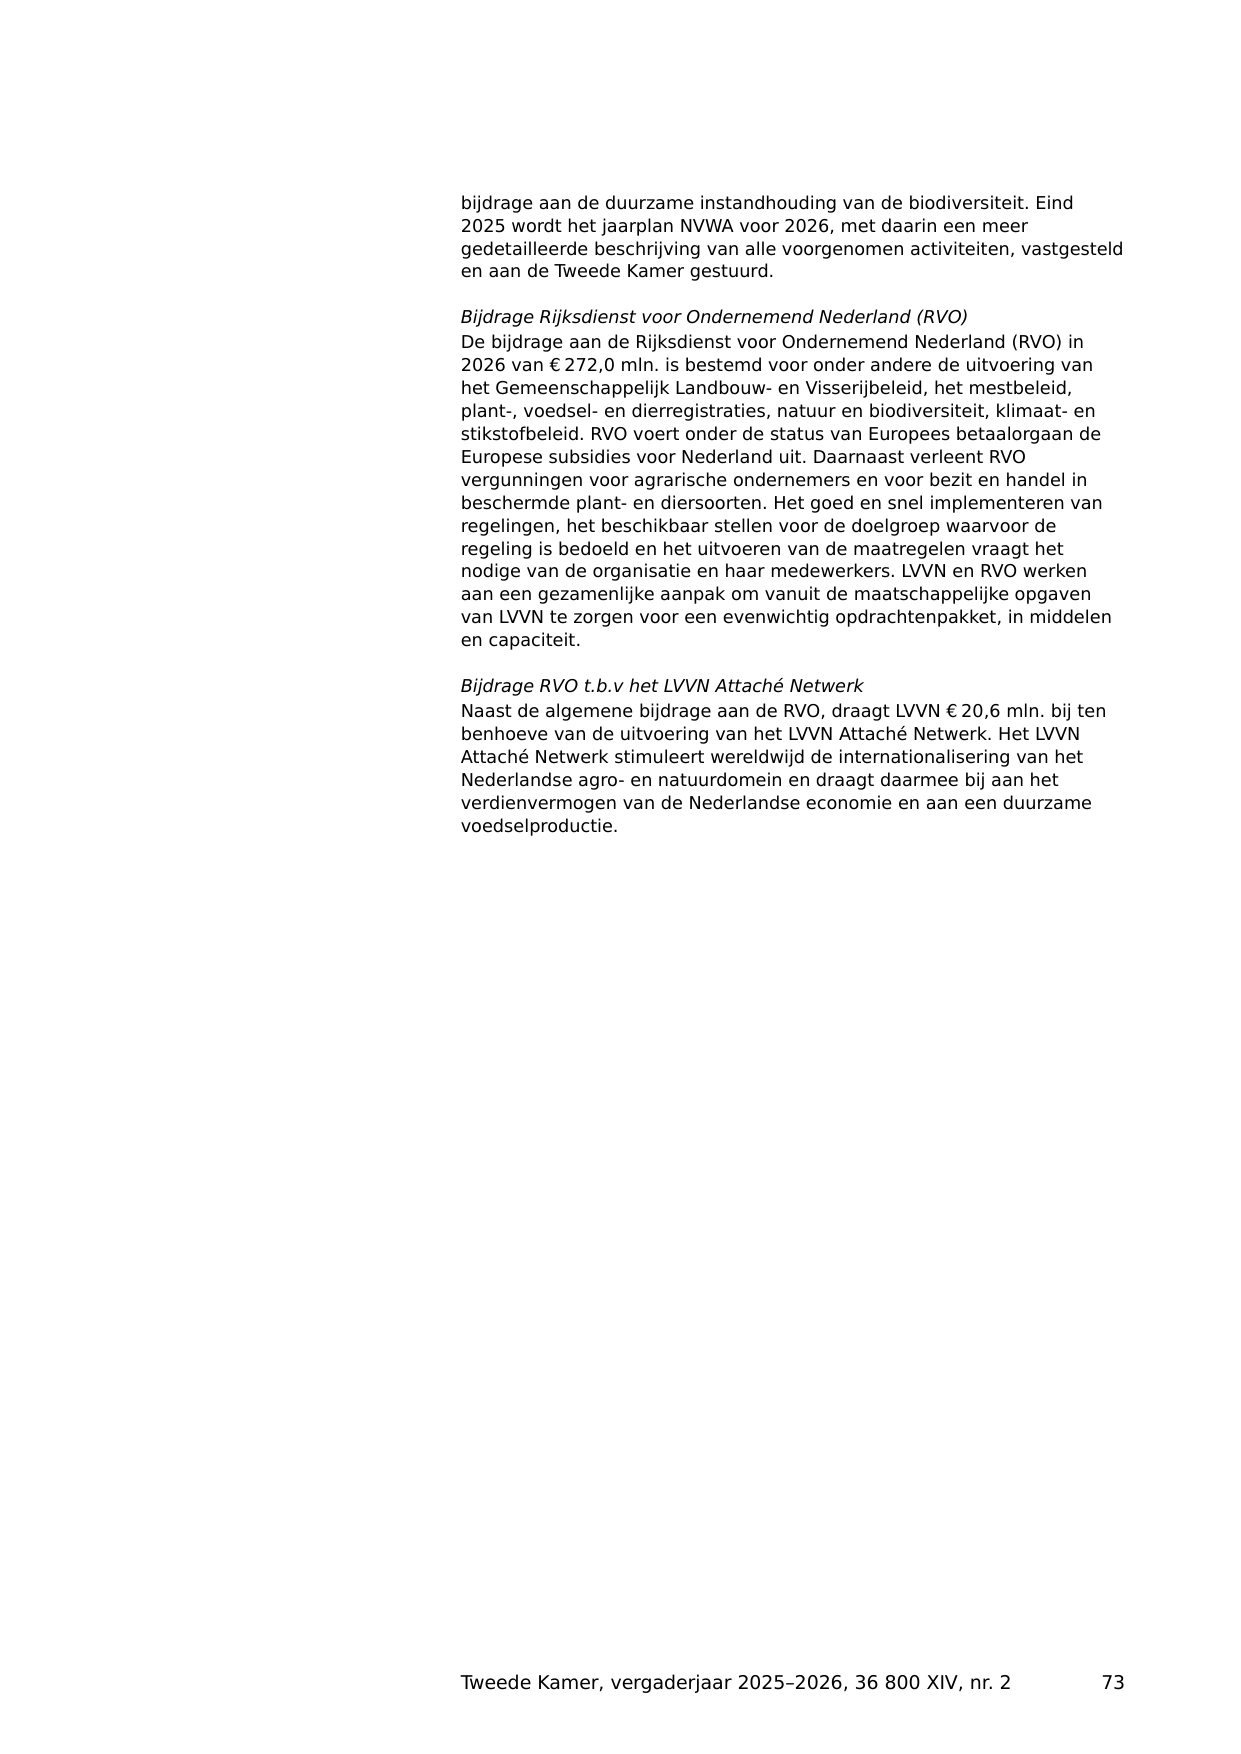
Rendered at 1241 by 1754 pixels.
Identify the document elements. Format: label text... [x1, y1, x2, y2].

text Naast de algemene bijdrage aan de RVO, draagt LVVN € 20,6 mln. bij ten benhoeve van de uitvoering van het LVVN Attaché Netwerk. Het LVVN Attaché Netwerk stimuleert wereldwijd de internationalisering van het Nederlandse agro- en natuurdomein en draagt daarmee bij aan het verdienvermogen van de Nederlandse economie en aan een duurzame voedselproductie. [461, 699, 1125, 837]
text Bijdrage RVO t.b.v het LVVN Attaché Netwerk [461, 674, 1125, 697]
text Bijdrage Rijksdienst voor Ondernemend Nederland (RVO) [461, 305, 1125, 328]
text bijdrage aan de duurzame instandhouding van de biodiversiteit. Eind 2025 wordt het jaarplan NVWA voor 2026, met daarin een meer gedetailleerde beschrijving van alle voorgenomen activiteiten, vastgesteld en aan de Tweede Kamer gestuurd. [461, 191, 1125, 282]
text De bijdrage aan de Rijksdienst voor Ondernemend Nederland (RVO) in 2026 van € 272,0 mln. is bestemd voor onder andere de uitvoering van het Gemeenschappelijk Landbouw- en Visserijbeleid, het mestbeleid, plant-, voedsel- en dierregistraties, natuur en biodiversiteit, klimaat- en stikstofbeleid. RVO voert onder de status van Europees betaalorgaan de Europese subsidies voor Nederland uit. Daarnaast verleent RVO vergunningen voor agrarische ondernemers en voor bezit en handel in beschermde plant- en diersoorten. Het goed en snel implementeren van regelingen, het beschikbaar stellen voor de doelgroep waarvoor de regeling is bedoeld en het uitvoeren van de maatregelen vraagt het nodige van de organisatie en haar medewerkers. LVVN en RVO werken aan een gezamenlijke aanpak om vanuit de maatschappelijke opgaven van LVVN te zorgen voor een evenwichtig opdrachtenpakket, in middelen en capaciteit. [461, 330, 1125, 651]
